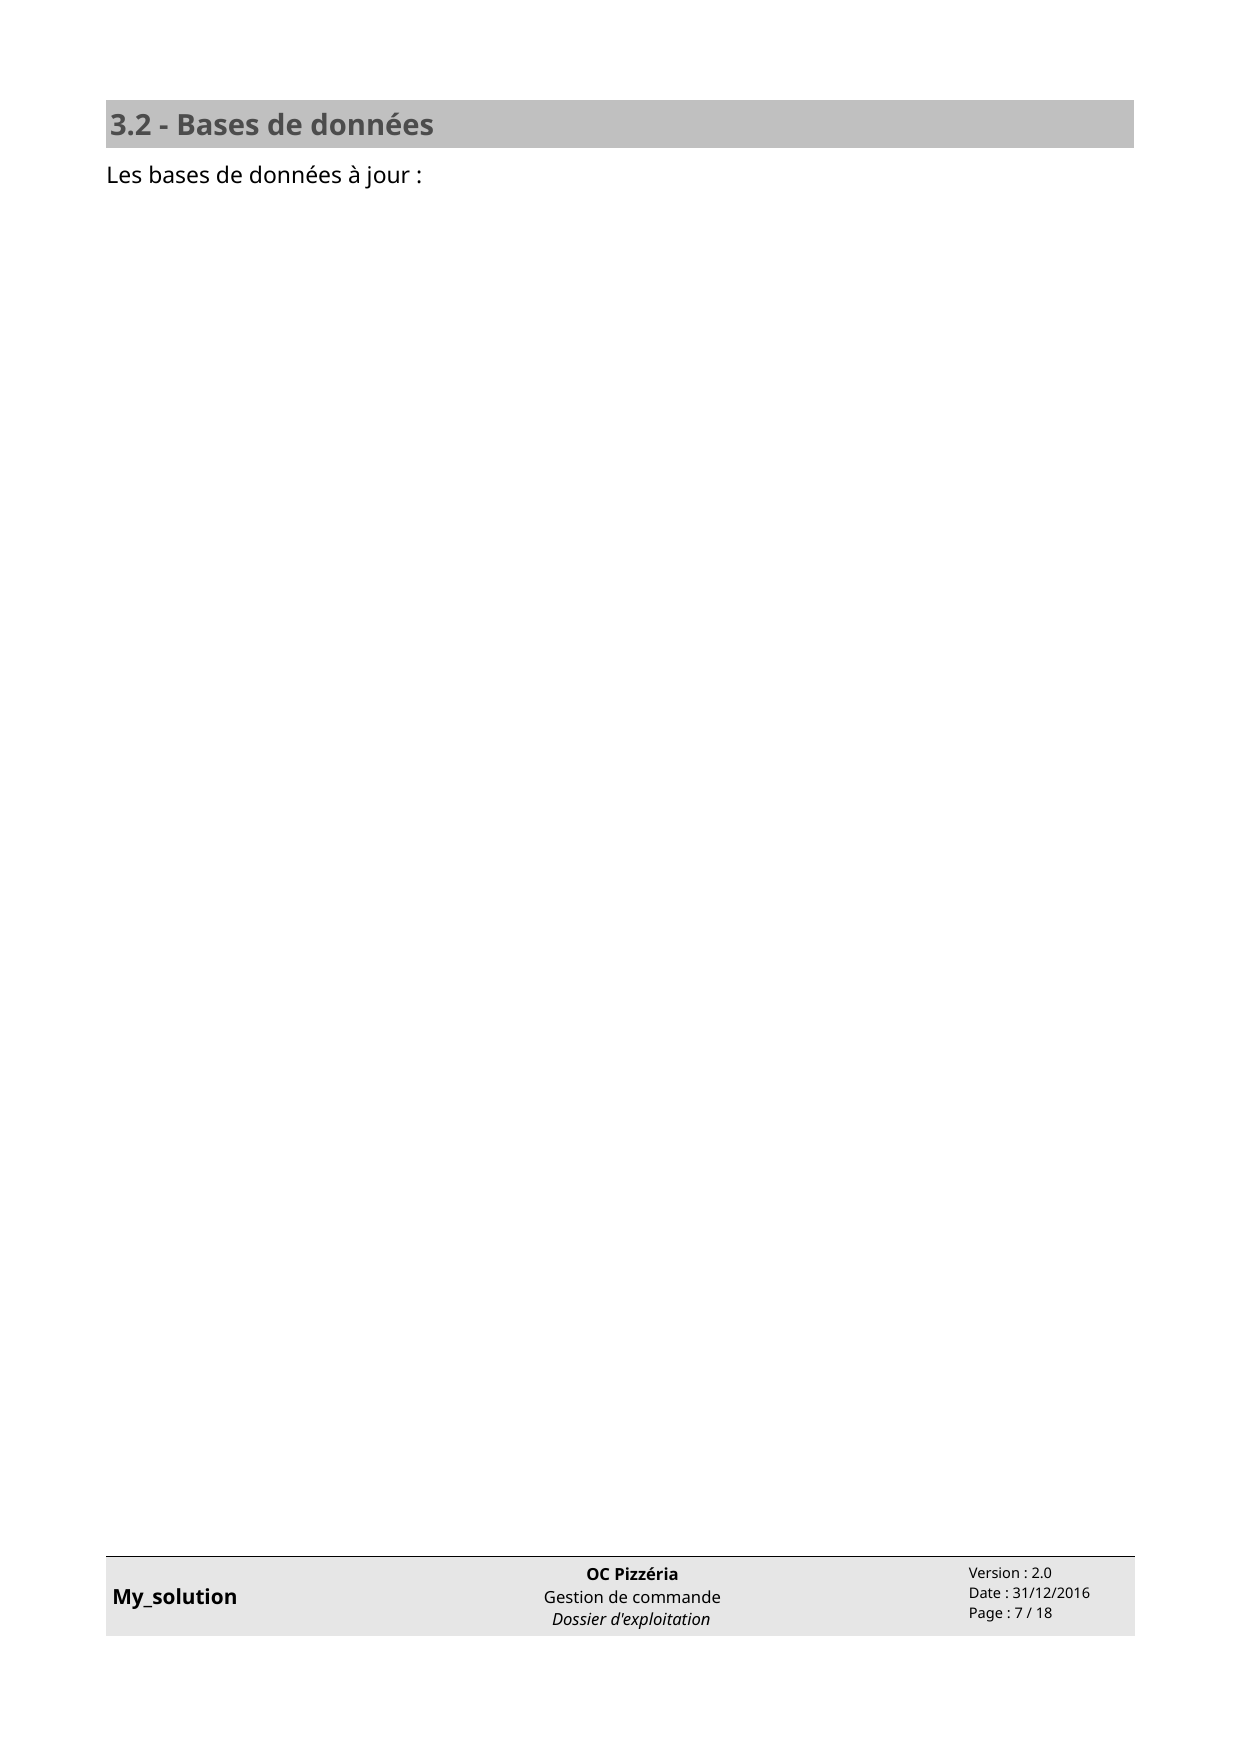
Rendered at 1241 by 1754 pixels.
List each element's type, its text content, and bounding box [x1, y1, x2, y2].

subtitle Bases de données [107, 101, 1133, 147]
text Les bases de données à jour : [106, 159, 1134, 191]
